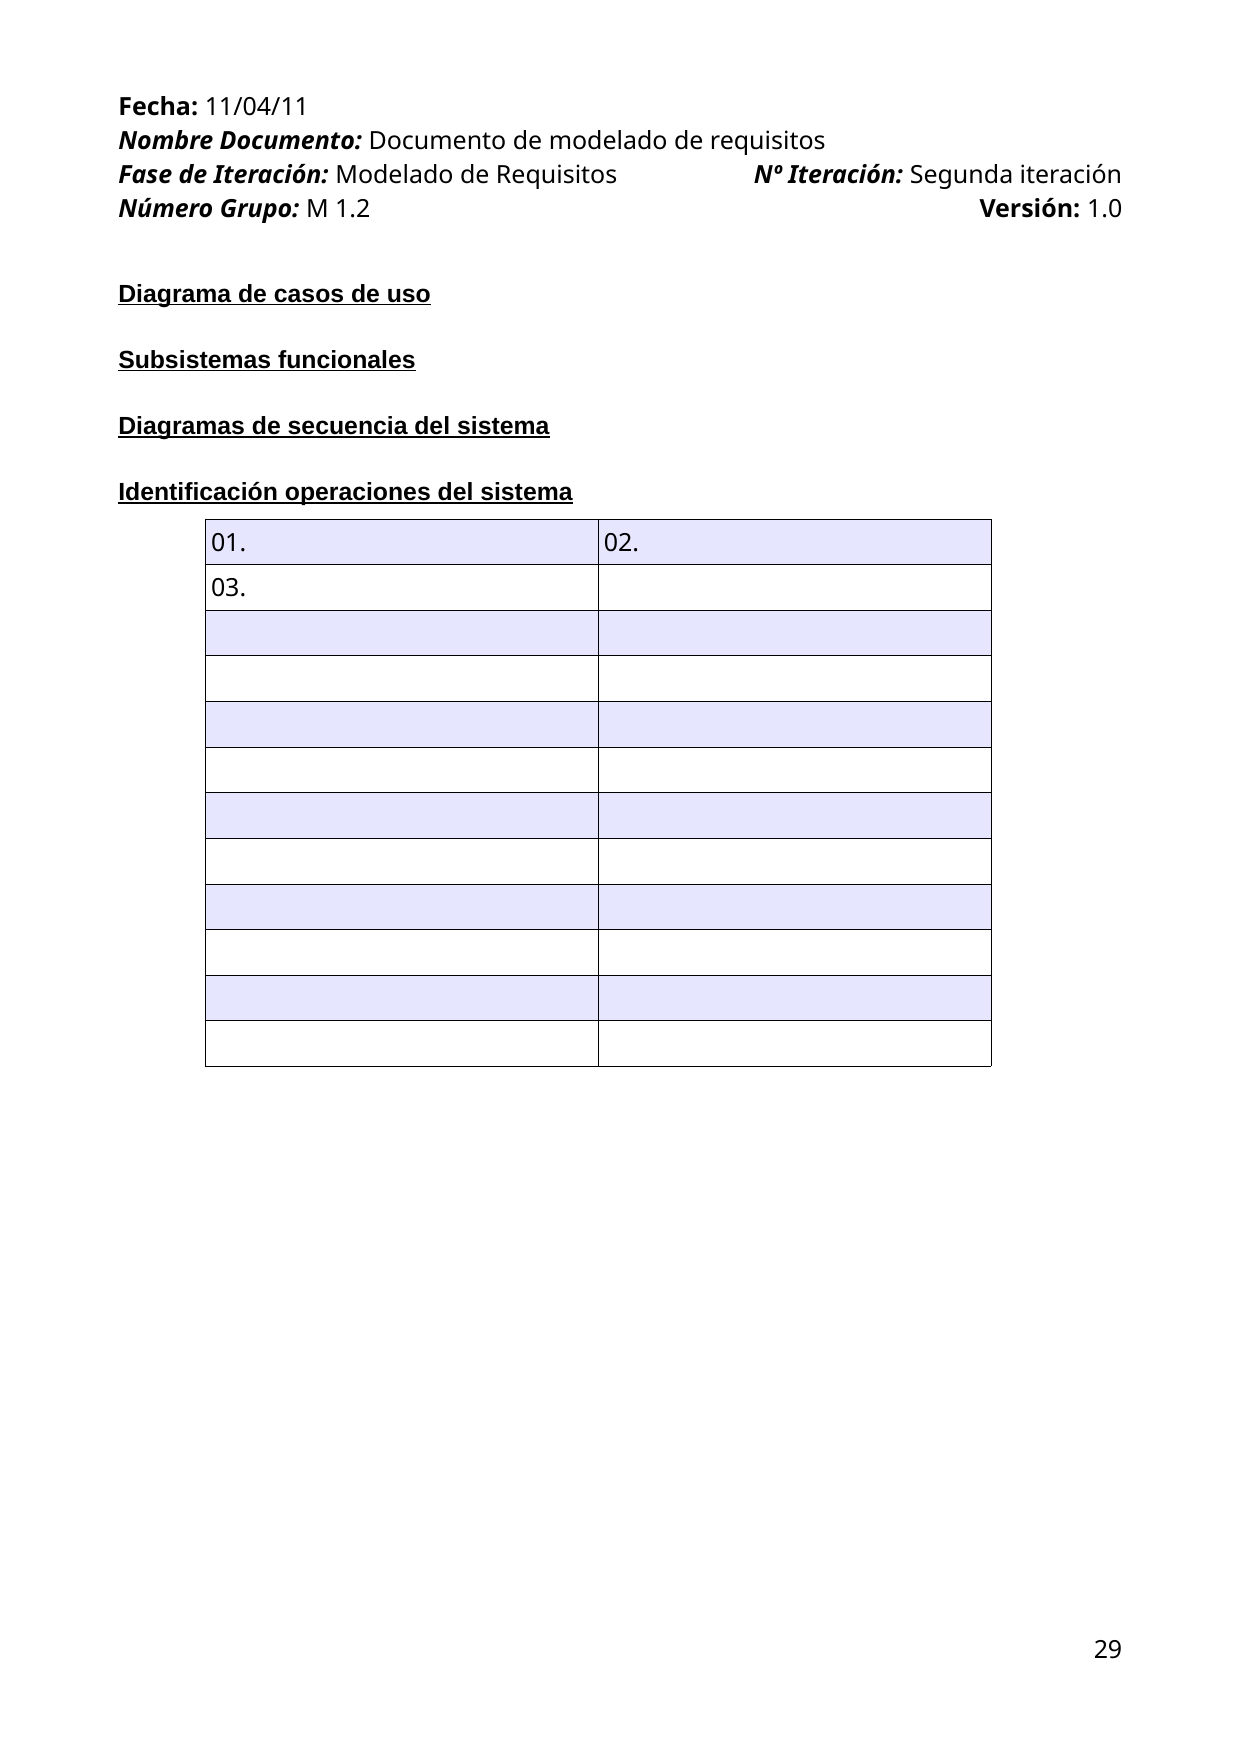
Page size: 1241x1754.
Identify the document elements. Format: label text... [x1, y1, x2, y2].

table_cell [599, 793, 991, 838]
table_cell [599, 930, 991, 975]
table_cell [599, 748, 991, 792]
table_cell [599, 656, 991, 701]
table_cell [206, 702, 598, 747]
table_cell [599, 611, 991, 655]
table_cell [206, 793, 598, 838]
table_cell [206, 748, 598, 792]
table_cell [206, 885, 598, 929]
subtitle Identificación operaciones del sistema [118, 477, 1122, 506]
table_cell [206, 930, 598, 975]
table_cell [599, 976, 991, 1020]
table_cell 03. [206, 565, 598, 610]
subtitle Diagrama de casos de uso [118, 279, 1122, 308]
table_header 01. [206, 520, 598, 564]
table_cell [599, 885, 991, 929]
table_cell [206, 611, 598, 655]
table_cell [599, 565, 991, 610]
subtitle Diagramas de secuencia del sistema [118, 411, 1122, 440]
table_cell [206, 1021, 598, 1066]
subtitle Subsistemas funcionales [118, 345, 1122, 374]
table_cell [206, 839, 598, 883]
table_cell [206, 976, 598, 1020]
table_cell [206, 656, 598, 701]
table_cell [599, 1021, 991, 1066]
table_cell [599, 839, 991, 883]
table_cell [599, 702, 991, 747]
table_header 02. [599, 520, 991, 564]
